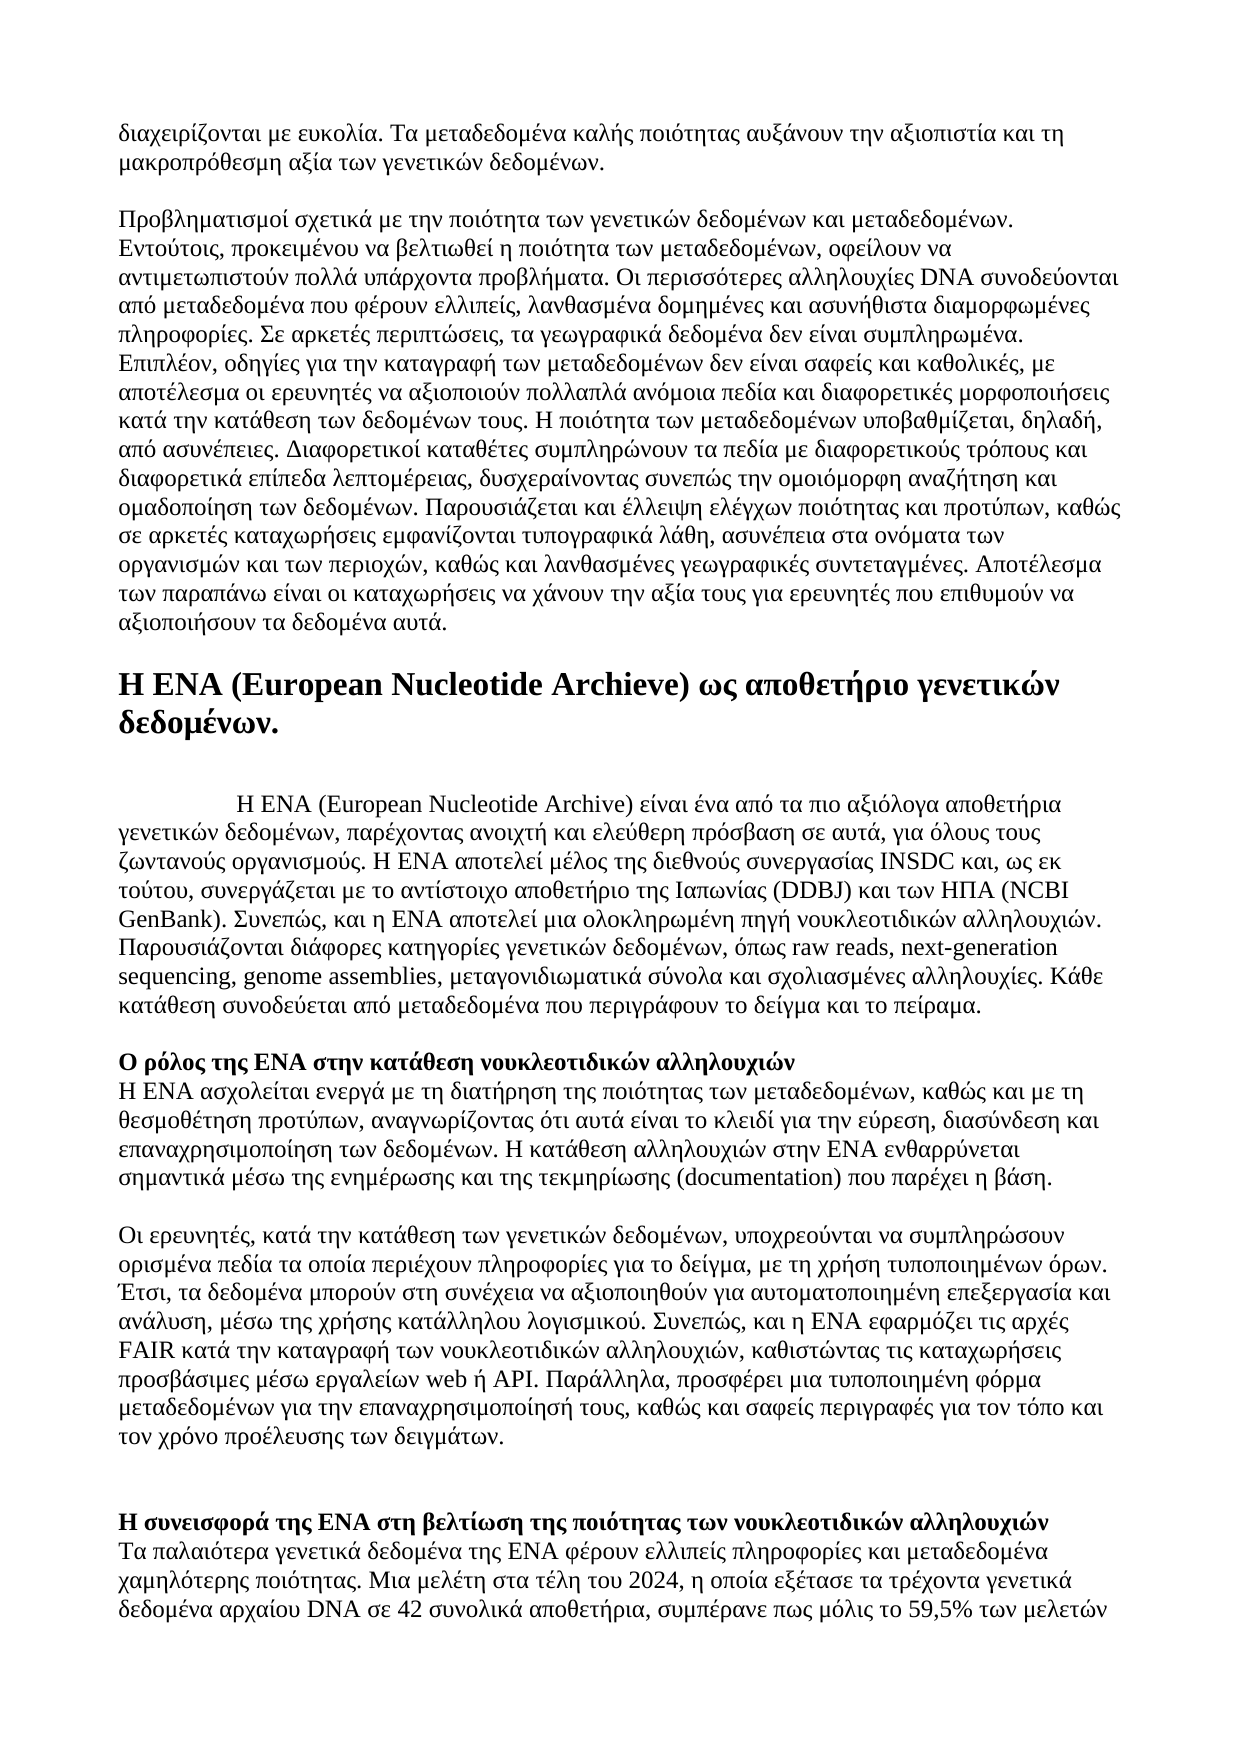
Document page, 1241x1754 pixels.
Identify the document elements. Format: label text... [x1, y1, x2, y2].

subtitle Η ΕΝΑ (European Nucleotide Archieve) ως αποθετήριο γενετικών δεδομένων. [118, 664, 1122, 741]
text Οι ερευνητές, κατά την κατάθεση των γενετικών δεδομένων, υποχρεούνται να συμπληρώσουν ορισμένα πεδία τα οποία περιέχουν πληροφορίες για το δείγμα, με τη χρήση τυποποιημένων όρων. Έτσι, τα δεδομένα μπορούν στη συνέχεια να αξιοποιηθούν για αυτοματοποιημένη επεξεργασία και ανάλυση, μέσω της χρήσης κατάλληλου λογισμικού. Συνεπώς, και η ΕΝΑ εφαρμόζει τις αρχές FAIR κατά την καταγραφή των νουκλεοτιδικών αλληλουχιών, καθιστώντας τις καταχωρήσεις προσβάσιμες μέσω εργαλείων web ή API. Παράλληλα, προσφέρει μια τυποποιημένη φόρμα μεταδεδομένων για την επαναχρησιμοποίησή τους, καθώς και σαφείς περιγραφές για τον τόπο και τον χρόνο προέλευσης των δειγμάτων. [118, 1220, 1122, 1450]
text Προβληματισμοί σχετικά με την ποιότητα των γενετικών δεδομένων και μεταδεδομένων. [118, 204, 1122, 233]
text Η ΕΝΑ (European Nucleotide Archive) είναι ένα από τα πιο αξιόλογα αποθετήρια γενετικών δεδομένων, παρέχοντας ανοιχτή και ελεύθερη πρόσβαση σε αυτά, για όλους τους ζωντανούς οργανισμούς. Η ΕΝΑ αποτελεί μέλος της διεθνούς συνεργασίας INSDC και, ως εκ τούτου, συνεργάζεται με το αντίστοιχο αποθετήριο της Ιαπωνίας (DDBJ) και των ΗΠΑ (NCBI GenBank). Συνεπώς, και η ΕΝΑ αποτελεί μια ολοκληρωμένη πηγή νουκλεοτιδικών αλληλουχιών. Παρουσιάζονται διάφορες κατηγορίες γενετικών δεδομένων, όπως raw reads, next-generation sequencing, genome assemblies, μεταγονιδιωματικά σύνολα και σχολιασμένες αλληλουχίες. Κάθε κατάθεση συνοδεύεται από μεταδεδομένα που περιγράφουν το δείγμα και το πείραμα. [118, 789, 1122, 1019]
text διαχειρίζονται με ευκολία. Τα μεταδεδομένα καλής ποιότητας αυξάνουν την αξιοπιστία και τη μακροπρόθεσμη αξία των γενετικών δεδομένων. [118, 118, 1122, 176]
text Τα παλαιότερα γενετικά δεδομένα της ΕΝΑ φέρουν ελλιπείς πληροφορίες και μεταδεδομένα χαμηλότερης ποιότητας. Μια μελέτη στα τέλη του 2024, η οποία εξέτασε τα τρέχοντα γενετικά δεδομένα αρχαίου DNA σε 42 συνολικά αποθετήρια, συμπέρανε πως μόλις το 59,5% των μελετών [118, 1536, 1122, 1622]
text Εντούτοις, προκειμένου να βελτιωθεί η ποιότητα των μεταδεδομένων, οφείλουν να αντιμετωπιστούν πολλά υπάρχοντα προβλήματα. Οι περισσότερες αλληλουχίες DNA συνοδεύονται από μεταδεδομένα που φέρουν ελλιπείς, λανθασμένα δομημένες και ασυνήθιστα διαμορφωμένες πληροφορίες. Σε αρκετές περιπτώσεις, τα γεωγραφικά δεδομένα δεν είναι συμπληρωμένα. Επιπλέον, οδηγίες για την καταγραφή των μεταδεδομένων δεν είναι σαφείς και καθολικές, με αποτέλεσμα οι ερευνητές να αξιοποιούν πολλαπλά ανόμοια πεδία και διαφορετικές μορφοποιήσεις κατά την κατάθεση των δεδομένων τους. Η ποιότητα των μεταδεδομένων υποβαθμίζεται, δηλαδή, από ασυνέπειες. Διαφορετικοί καταθέτες συμπληρώνουν τα πεδία με διαφορετικούς τρόπους και διαφορετικά επίπεδα λεπτομέρειας, δυσχεραίνοντας συνεπώς την ομοιόμορφη αναζήτηση και ομαδοποίηση των δεδομένων. Παρουσιάζεται και έλλειψη ελέγχων ποιότητας και προτύπων, καθώς σε αρκετές καταχωρήσεις εμφανίζονται τυπογραφικά λάθη, ασυνέπεια στα ονόματα των οργανισμών και των περιοχών, καθώς και λανθασμένες γεωγραφικές συντεταγμένες. Αποτέλεσμα των παραπάνω είναι οι καταχωρήσεις να χάνουν την αξία τους για ερευνητές που επιθυμούν να αξιοποιήσουν τα δεδομένα αυτά. [118, 233, 1122, 636]
text Η συνεισφορά της ΕΝΑ στη βελτίωση της ποιότητας των νουκλεοτιδικών αλληλουχιών [118, 1507, 1122, 1536]
text Ο ρόλος της ΕΝΑ στην κατάθεση νουκλεοτιδικών αλληλουχιών [118, 1047, 1122, 1076]
text Η ΕΝΑ ασχολείται ενεργά με τη διατήρηση της ποιότητας των μεταδεδομένων, καθώς και με τη θεσμοθέτηση προτύπων, αναγνωρίζοντας ότι αυτά είναι το κλειδί για την εύρεση, διασύνδεση και επαναχρησιμοποίηση των δεδομένων. Η κατάθεση αλληλουχιών στην ΕΝΑ ενθαρρύνεται σημαντικά μέσω της ενημέρωσης και της τεκμηρίωσης (documentation) που παρέχει η βάση. [118, 1076, 1122, 1191]
